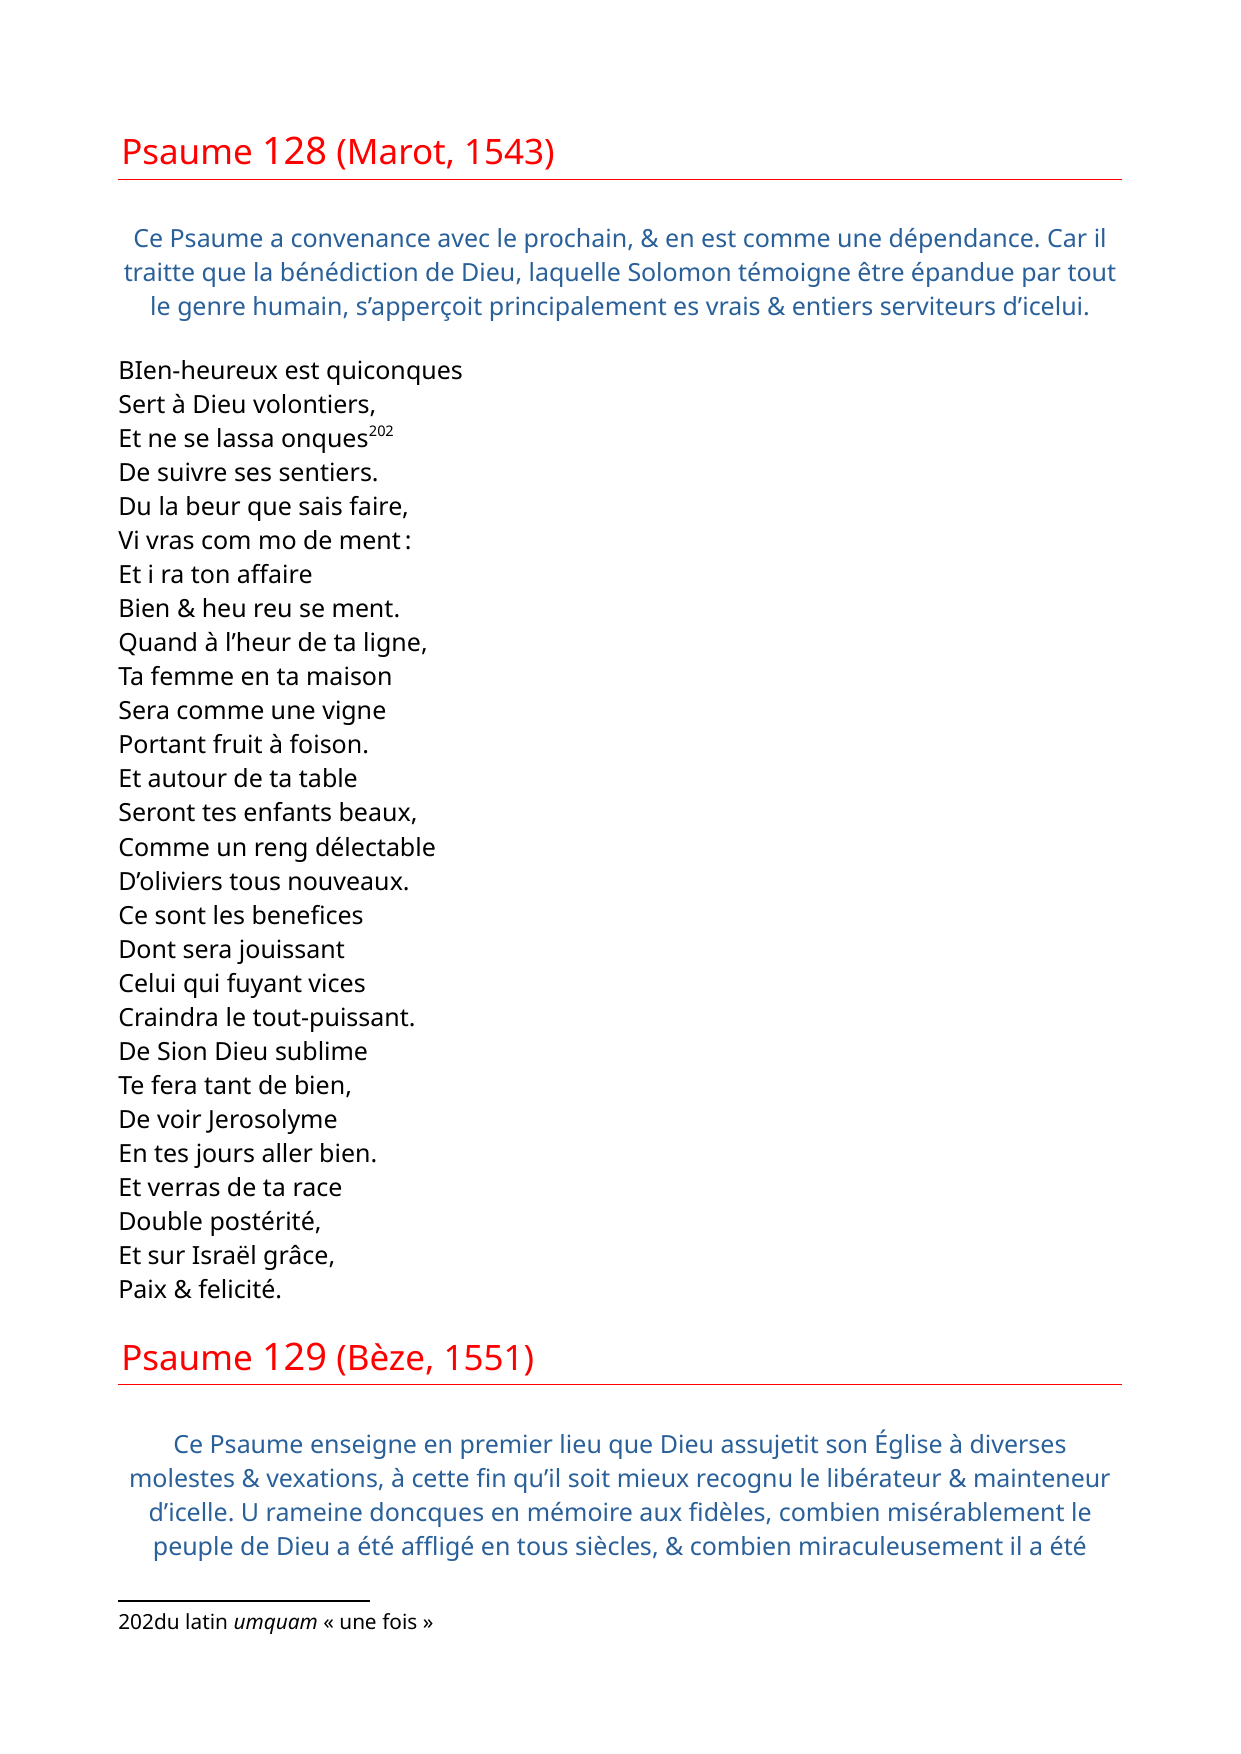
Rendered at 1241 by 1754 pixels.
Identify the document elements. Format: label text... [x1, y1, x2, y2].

subtitle Psaume 128 (Marot, 1543) [118, 121, 1122, 179]
text Du la beur que sais faire, [118, 488, 1122, 523]
text Et i ra ton affaire [118, 557, 1122, 591]
text BIen-heureux est quiconques [118, 352, 1122, 386]
text Et ne se lassa onques [118, 420, 1122, 454]
text Te fera tant de bien, [118, 1068, 1122, 1102]
text Comme un reng délectable [118, 829, 1122, 863]
text Vi vras com mo de ment : [118, 523, 1122, 557]
text Craindra le tout-puissant. [118, 999, 1122, 1033]
text Ce sont les benefices [118, 897, 1122, 931]
text En tes jours aller bien. [118, 1136, 1122, 1170]
text Et sur Israël grâce, [118, 1238, 1122, 1272]
text De Sion Dieu sublime [118, 1033, 1122, 1068]
text Quand à l’heur de ta ligne, [118, 625, 1122, 659]
text Et verras de ta race [118, 1170, 1122, 1204]
text De voir Jerosolyme [118, 1102, 1122, 1136]
text Portant fruit à foison. [118, 727, 1122, 761]
text Ce Psaume enseigne en premier lieu que Dieu assujetit son Église à diverses molestes & vexations, à cette fin qu’il soit mieux recognu le libérateur & mainteneur d’icelle. U rameine doncques en mémoire aux fidèles, combien misérablement le peuple de Dieu a été affligé en tous siècles, & combien miraculeusement il a été [118, 1426, 1122, 1563]
text Celui qui fuyant vices [118, 965, 1122, 999]
text Bien & heu reu se ment. [118, 591, 1122, 625]
text D’oliviers tous nouveaux. [118, 863, 1122, 897]
text Seront tes enfants beaux, [118, 795, 1122, 829]
text Ce Psaume a convenance avec le prochain, & en est comme une dépendance. Car il traitte que la bénédiction de Dieu, laquelle Solomon témoigne être épandue par tout le genre humain, s’apperçoit principalement es vrais & entiers serviteurs d’icelui. [118, 221, 1122, 323]
subtitle Psaume 129 (Bèze, 1551) [118, 1327, 1122, 1384]
text Paix & felicité. [118, 1272, 1122, 1306]
text du latin umquam « une fois » [118, 1607, 1122, 1636]
text Sera comme une vigne [118, 693, 1122, 727]
text Double postérité, [118, 1204, 1122, 1238]
text De suivre ses sentiers. [118, 454, 1122, 488]
text Sert à Dieu volontiers, [118, 386, 1122, 420]
text Et autour de ta table [118, 761, 1122, 795]
text Dont sera jouissant [118, 931, 1122, 965]
text Ta femme en ta maison [118, 659, 1122, 693]
